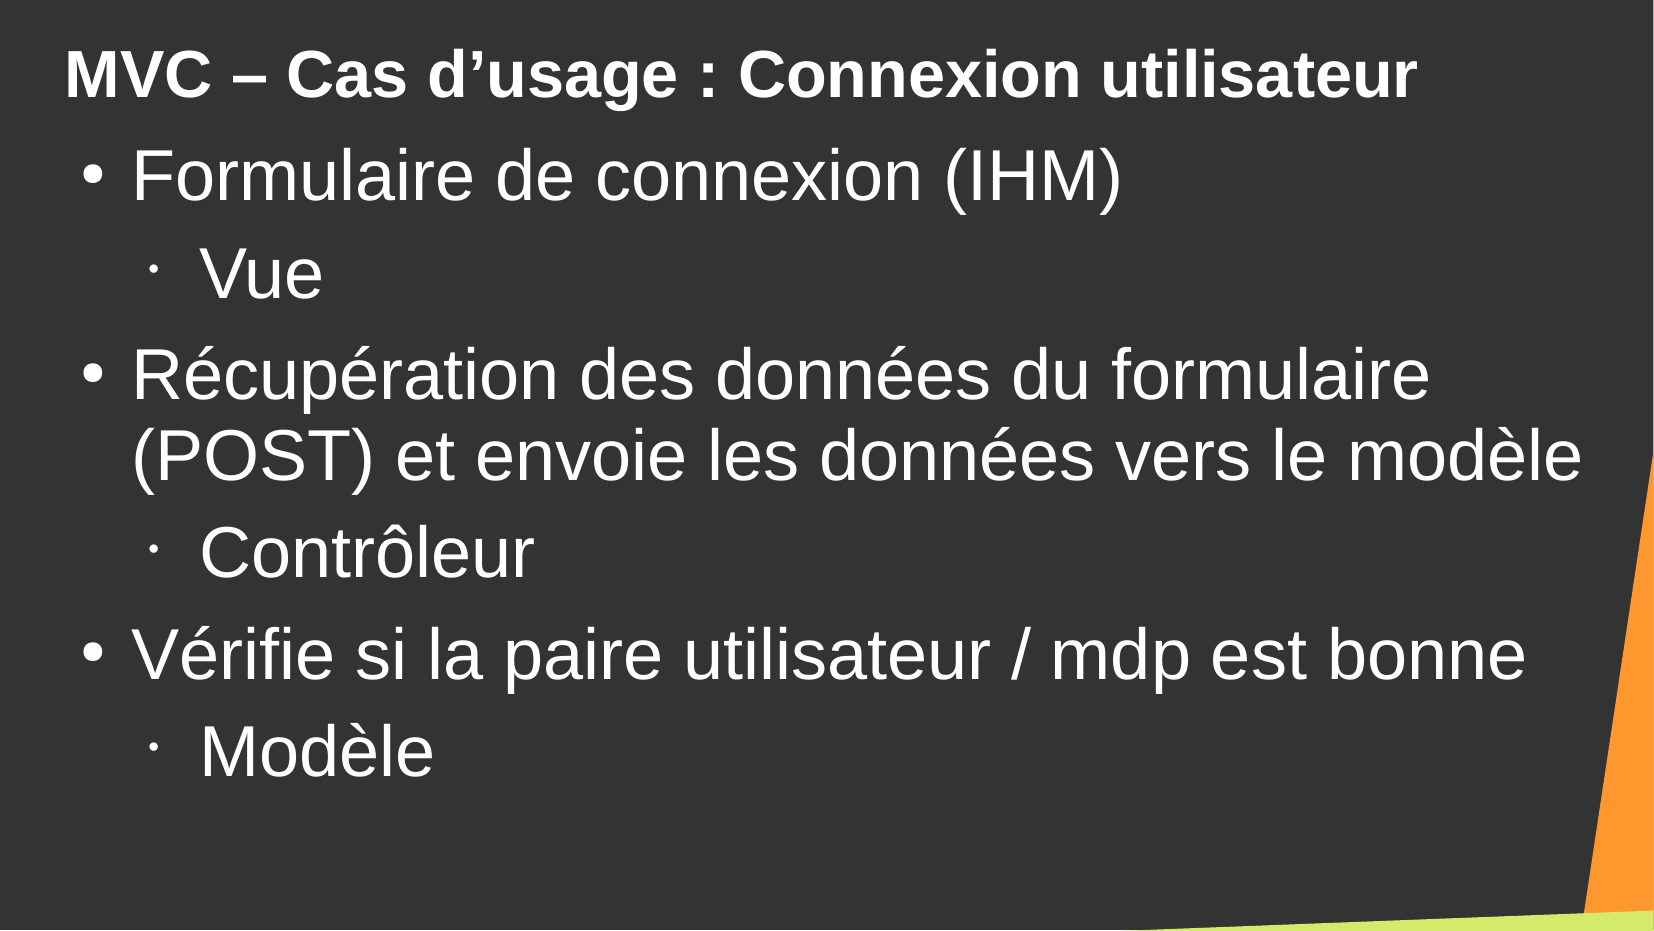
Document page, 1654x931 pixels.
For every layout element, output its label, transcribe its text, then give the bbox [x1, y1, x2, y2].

list Formulaire de connexion (IHM) Vue Récupération des données du formulaire (POST) et envoie les données vers le modèle Contrôleur Vérifie si la paire utilisateur / mdp est bonne Modèle [63, 135, 1642, 851]
title MVC – Cas d’usage : Connexion utilisateur [64, 37, 1583, 119]
text_box [1118, 447, 1654, 931]
